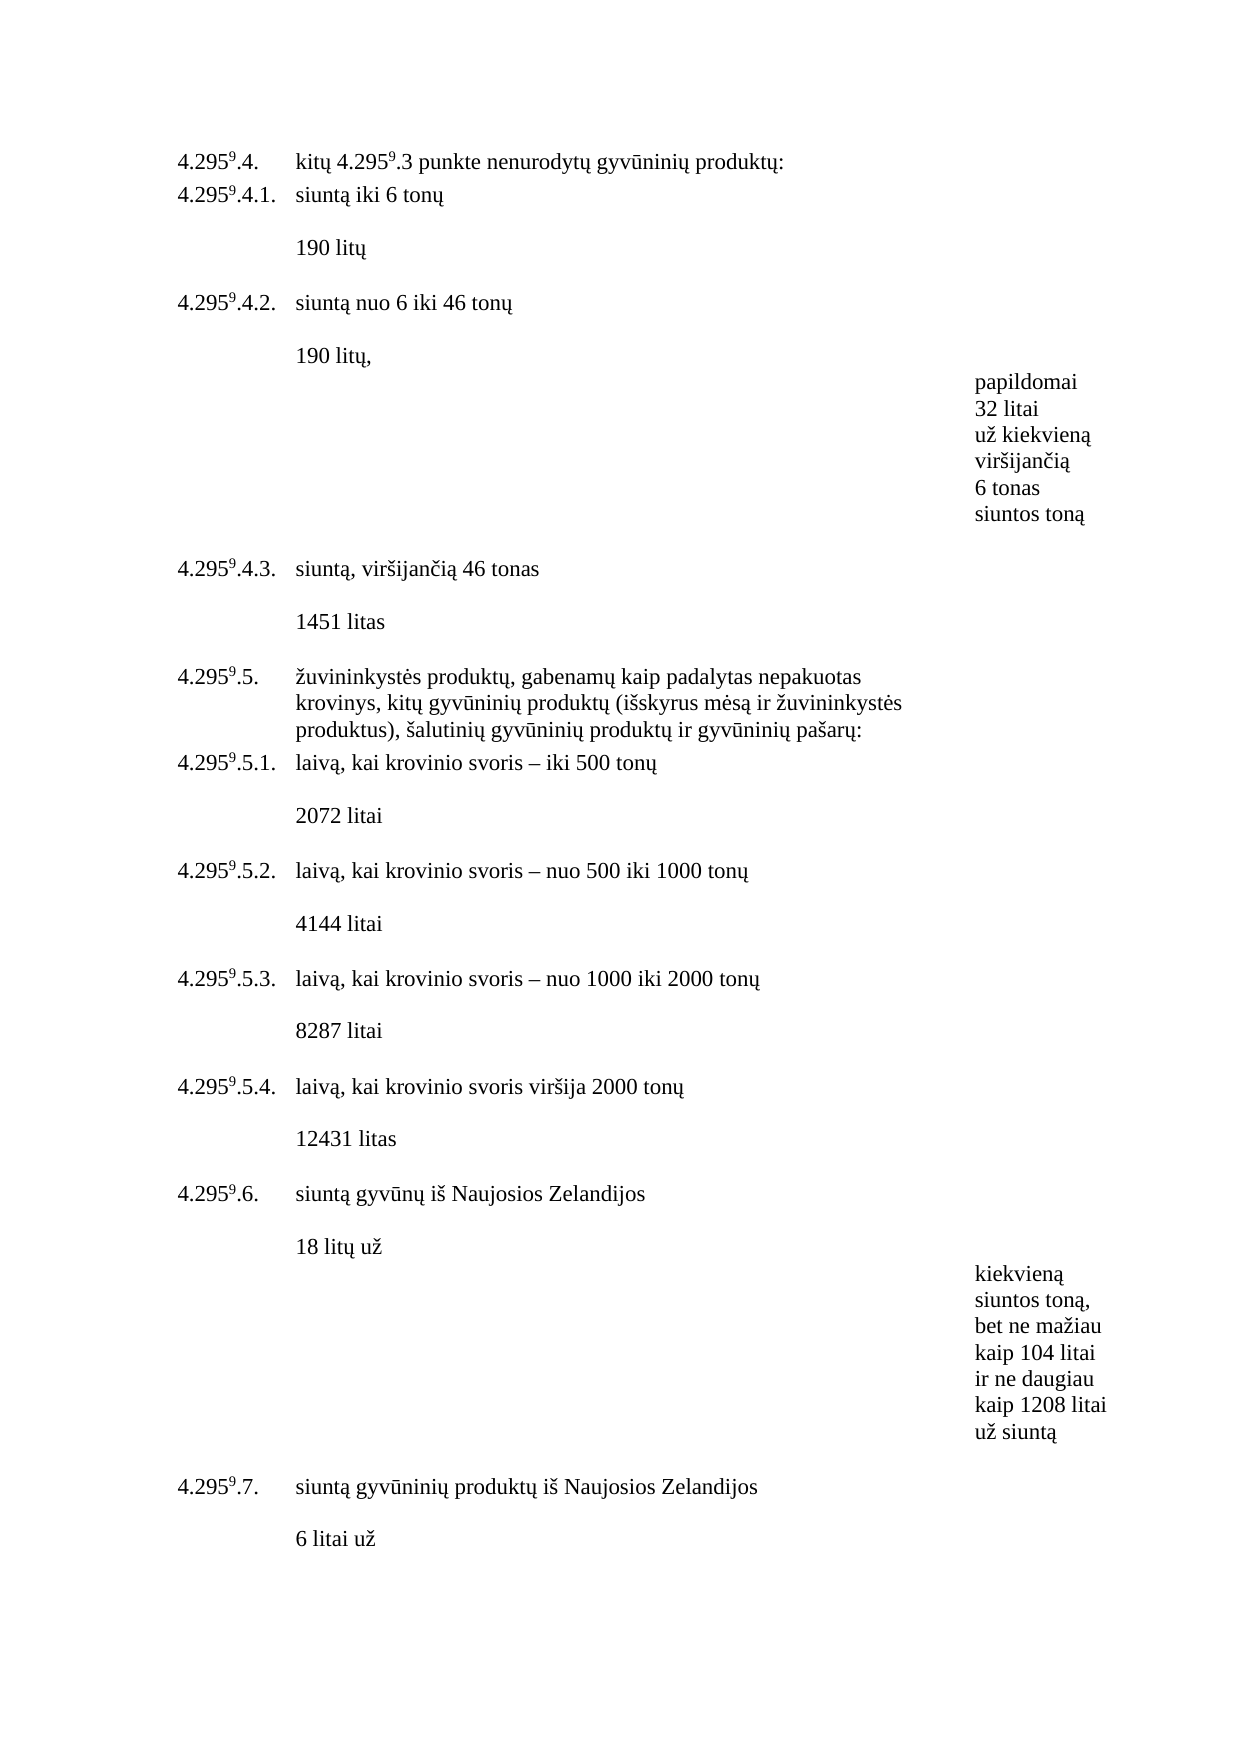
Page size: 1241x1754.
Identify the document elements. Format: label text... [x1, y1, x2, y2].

text 4.2959.4.1. siuntą iki 6 tonų 190 litų [177, 181, 930, 260]
text 4.2959.5.2. laivą, kai krovinio svoris – nuo 500 iki 1000 tonų 4144 litai [177, 857, 930, 936]
text 4.2959.6. siuntą gyvūnų iš Naujosios Zelandijos 18 litų už [177, 1181, 930, 1259]
text už kiekvieną [974, 421, 1122, 447]
text 4.2959.5.3. laivą, kai krovinio svoris – nuo 1000 iki 2000 tonų 8287 litai [177, 965, 930, 1044]
text ir ne daugiau [974, 1365, 1122, 1391]
text viršijančią [974, 447, 1122, 474]
text 4.2959.5.4. laivą, kai krovinio svoris viršija 2000 tonų 12431 litas [177, 1073, 930, 1152]
text kaip 1208 litai [974, 1391, 1122, 1418]
text 4.2959.4.3. siuntą, viršijančią 46 tonas 1451 litas [177, 555, 930, 634]
text už siuntą [974, 1418, 1122, 1444]
text 6 tonas [974, 474, 1122, 500]
text papildomai [974, 368, 1122, 394]
text 4.2959.4. kitų 4.2959.3 punkte nenurodytų gyvūninių produktų: [177, 148, 930, 174]
text 4.2959.4.2. siuntą nuo 6 iki 46 tonų 190 litų, [177, 289, 930, 368]
text siuntos toną, [974, 1286, 1122, 1312]
text kiekvieną [974, 1259, 1122, 1286]
text siuntos toną [974, 500, 1122, 526]
text produktus), šalutinių gyvūninių produktų ir gyvūninių pašarų: [177, 716, 930, 742]
text krovinys, kitų gyvūninių produktų (išskyrus mėsą ir žuvininkystės [177, 689, 930, 716]
text 4.2959.7. siuntą gyvūninių produktų iš Naujosios Zelandijos 6 litai už [177, 1473, 930, 1552]
text kaip 104 litai [974, 1339, 1122, 1365]
text bet ne mažiau [974, 1312, 1122, 1339]
text 32 litai [974, 394, 1122, 421]
text 4.2959.5. žuvininkystės produktų, gabenamų kaip padalytas nepakuotas [177, 663, 930, 689]
text 4.2959.5.1. laivą, kai krovinio svoris – iki 500 tonų 2072 litai [177, 749, 930, 828]
